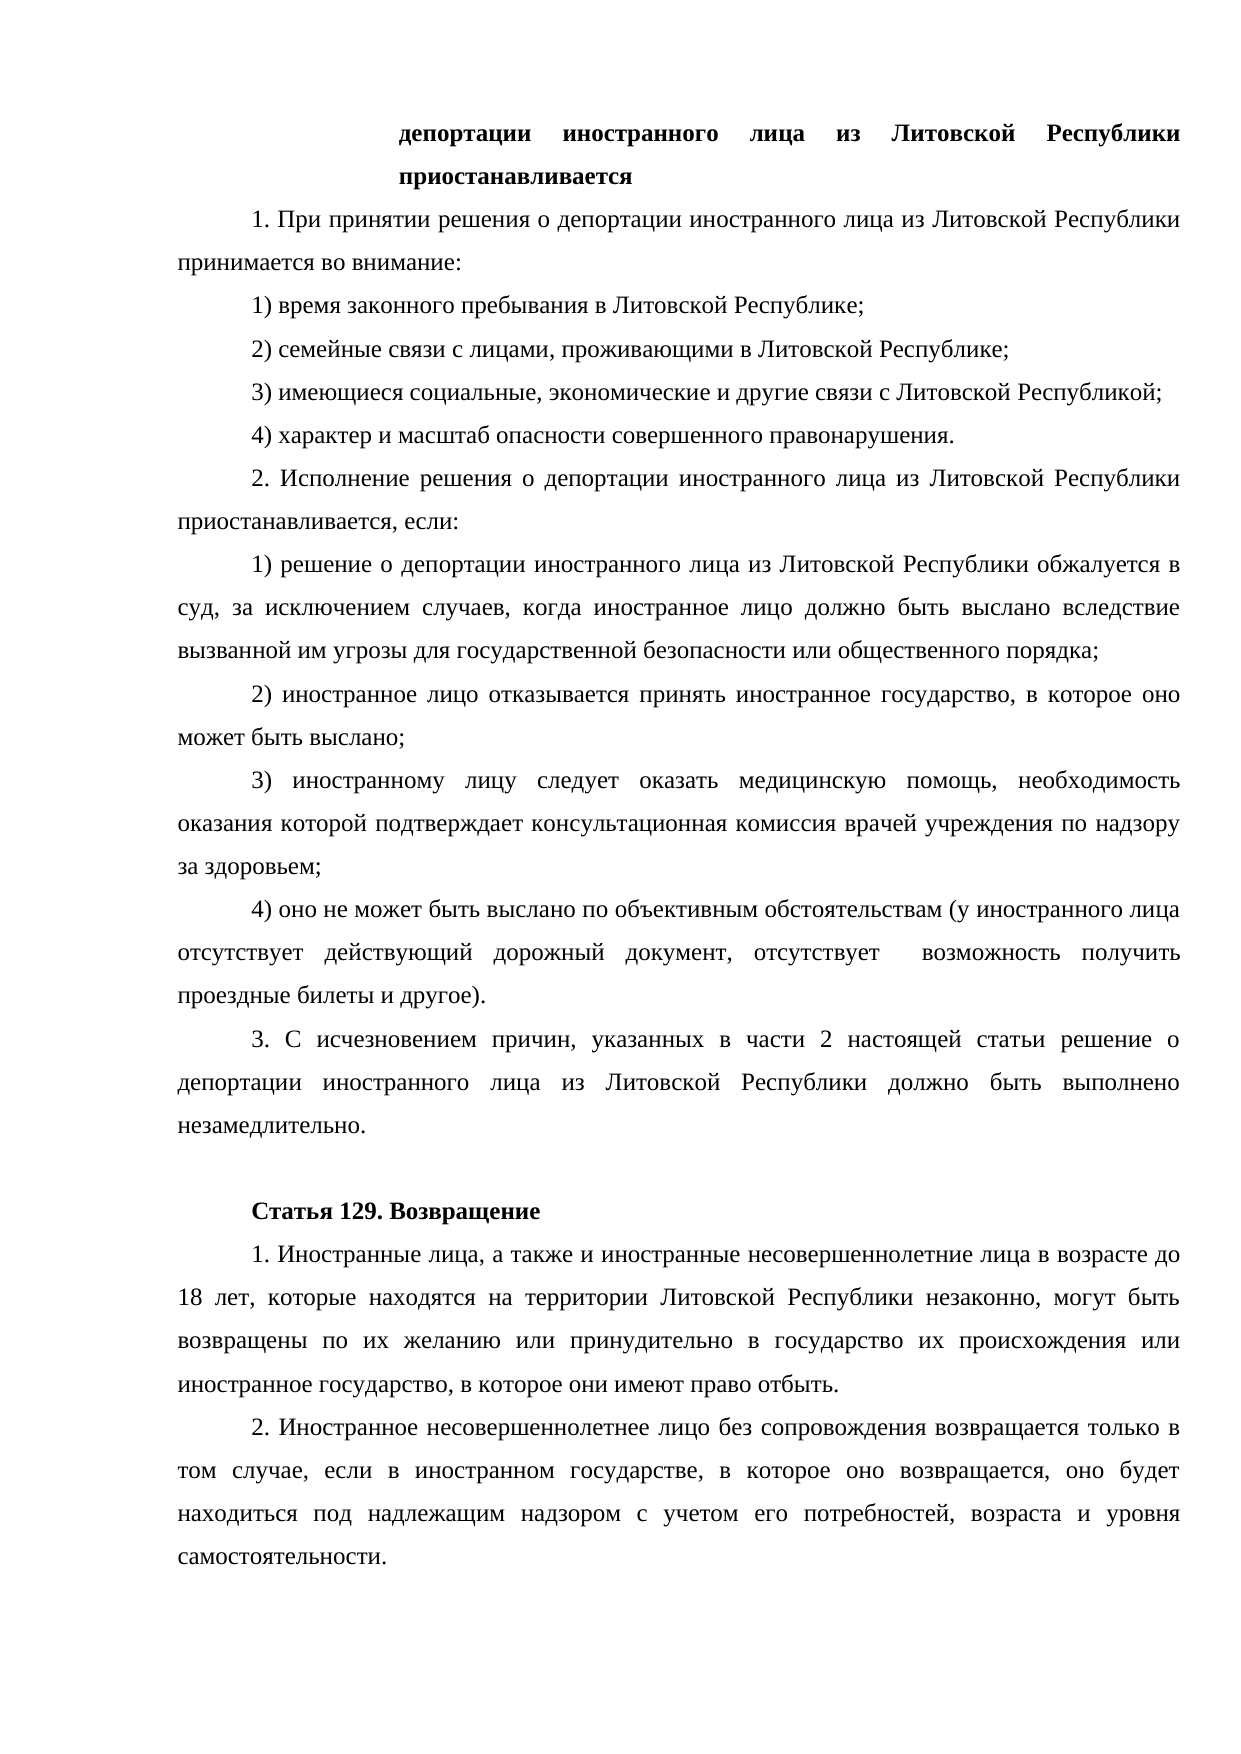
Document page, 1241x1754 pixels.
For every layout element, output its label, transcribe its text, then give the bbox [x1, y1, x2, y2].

text 1) решение о депортации иностранного лица из Литовской Республики обжалуется в суд, за исключением случаев, когда иностранное лицо должно быть выслано вследствие вызванной им угрозы для государственной безопасности или общественного порядка; [177, 549, 1181, 664]
text 2. Исполнение решения о депортации иностранного лица из Литовской Республики приостанавливается, если: [177, 463, 1181, 535]
text депортации иностранного лица из Литовской Республики приостанавливается [251, 118, 1181, 190]
text 1. Иностранные лица, а также и иностранные несовершеннолетние лица в возрасте до 18 лет, которые находятся на территории Литовской Республики незаконно, могут быть возвращены по их желанию или принудительно в государство их происхождения или иностранное государство, в которое они имеют право отбыть. [177, 1239, 1181, 1397]
text 4) оно не может быть выслано по объективным обстоятельствам (у иностранного лица отсутствует действующий дорожный документ, отсутствует возможность получить проездные билеты и другое). [177, 894, 1181, 1009]
text 2) семейные связи с лицами, проживающими в Литовской Республике; [177, 334, 1181, 362]
text Статья 129. Возвращение [177, 1196, 1181, 1225]
text 1. При принятии решения о депортации иностранного лица из Литовской Республики принимается во внимание: [177, 204, 1181, 276]
text 3) иностранному лицу следует оказать медицинскую помощь, необходимость оказания которой подтверждает консультационная комиссия врачей учреждения по надзору за здоровьем; [177, 765, 1181, 880]
text 3) имеющиеся социальные, экономические и другие связи с Литовской Республикой; [177, 377, 1181, 406]
text 3. С исчезновением причин, указанных в части 2 настоящей статьи решение о депортации иностранного лица из Литовской Республики должно быть выполнено незамедлительно. [177, 1024, 1181, 1139]
text 2. Иностранное несовершеннолетнее лицо без сопровождения возвращается только в том случае, если в иностранном государстве, в которое оно возвращается, оно будет находиться под надлежащим надзором с учетом его потребностей, возраста и уровня самостоятельности. [177, 1412, 1181, 1570]
text 1) время законного пребывания в Литовской Республике; [177, 291, 1181, 319]
text 4) характер и масштаб опасности совершенного правонарушения. [177, 420, 1181, 449]
text 2) иностранное лицо отказывается принять иностранное государство, в которое оно может быть выслано; [177, 679, 1181, 751]
